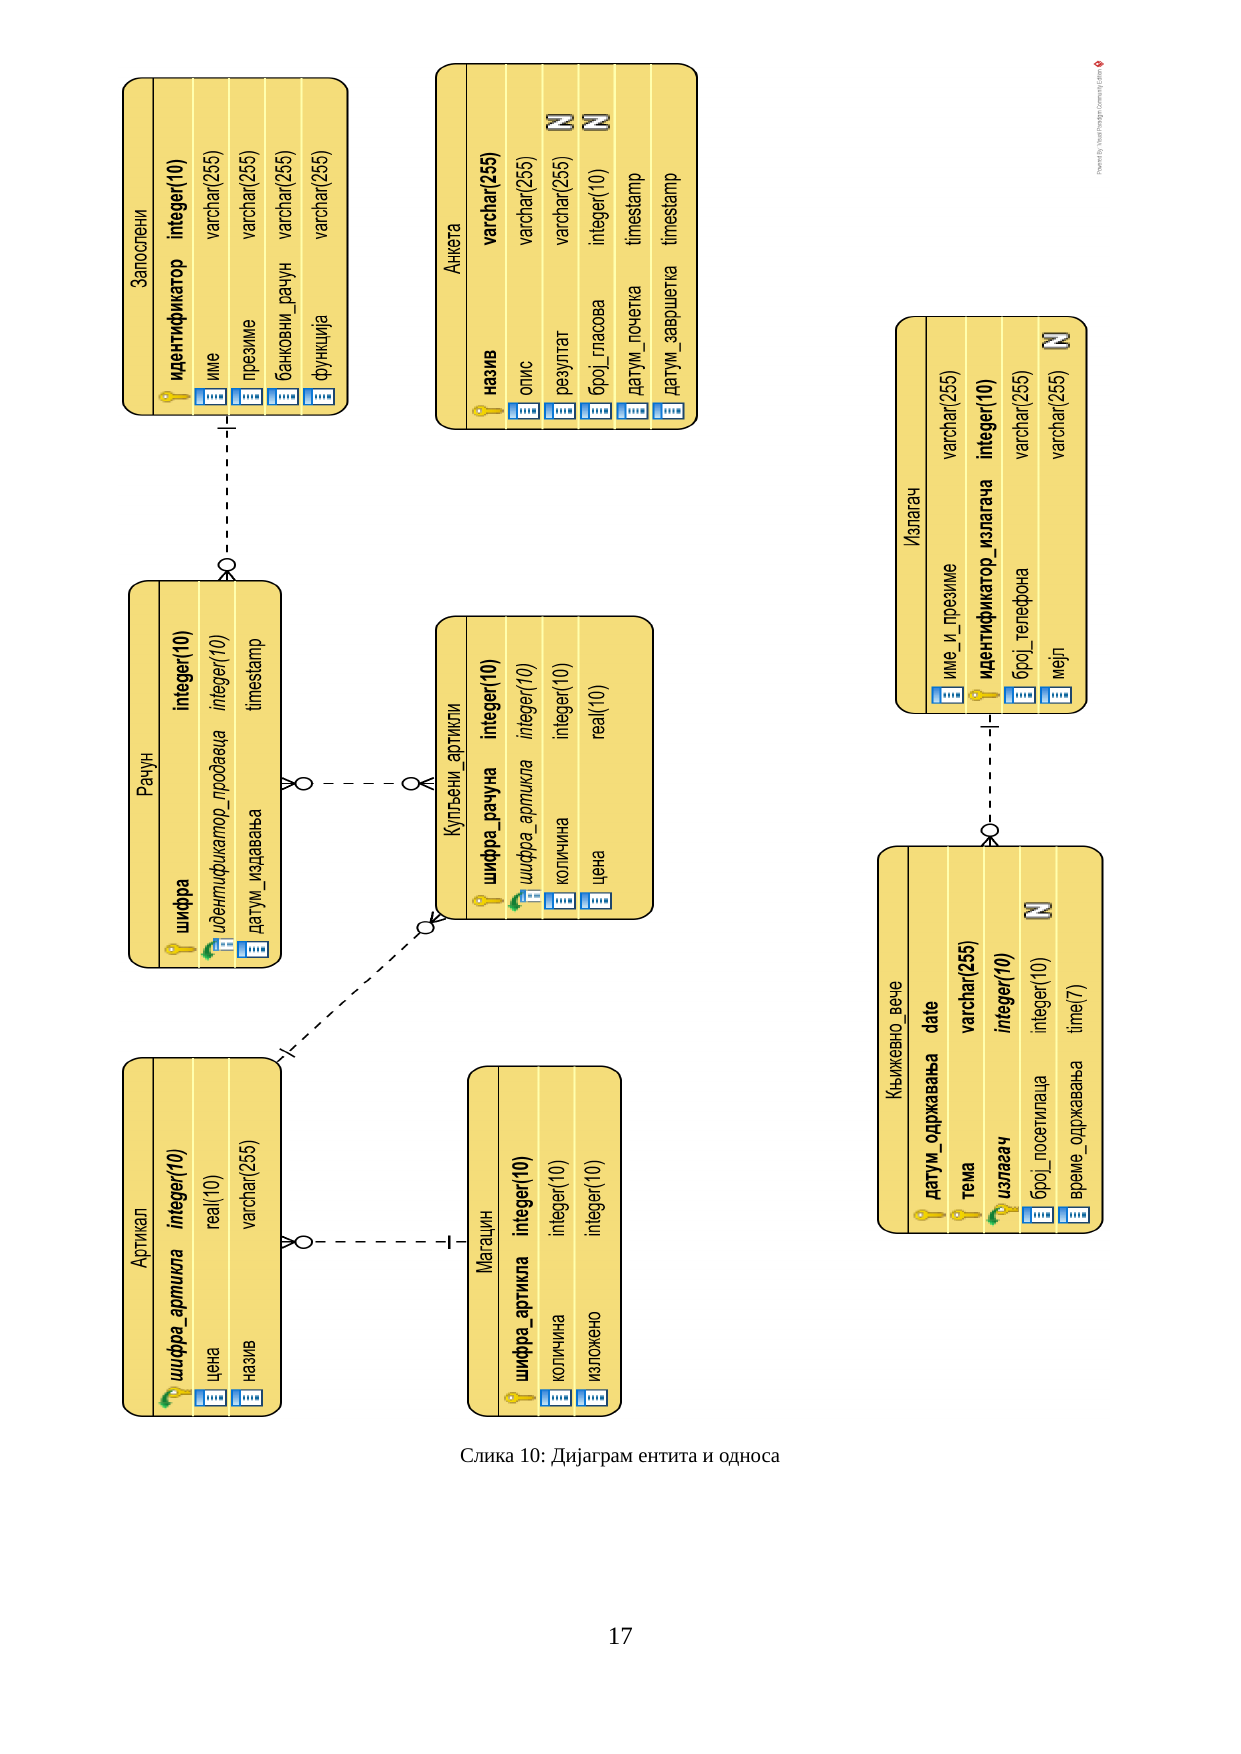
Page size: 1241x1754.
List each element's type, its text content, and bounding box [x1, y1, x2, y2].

text Слика 10: Дијаграм ентита и односа [118, 1443, 1122, 1467]
